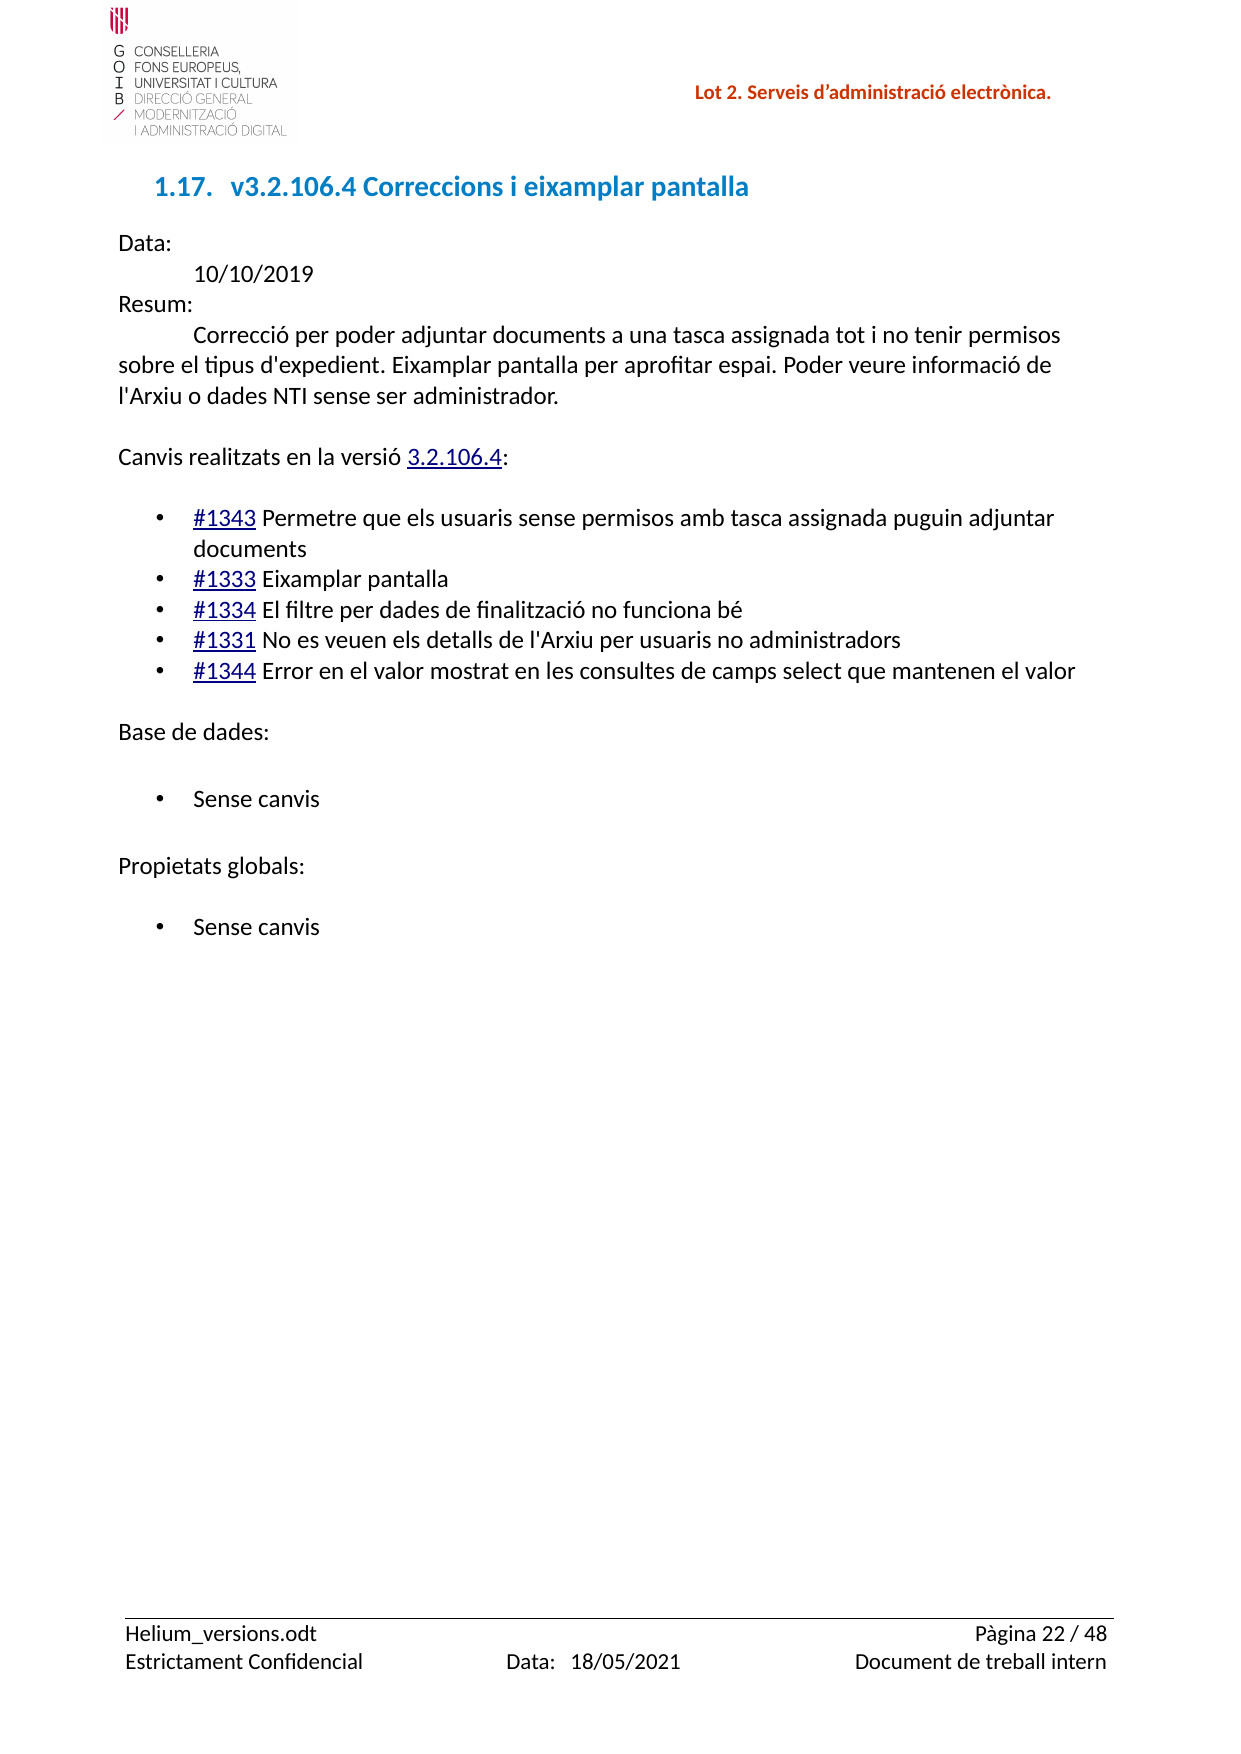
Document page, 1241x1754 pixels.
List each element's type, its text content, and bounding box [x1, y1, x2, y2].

text 10/10/2019 [118, 258, 1122, 289]
list #1331 No es veuen els detalls de l'Arxiu per usuaris no administradors [156, 624, 1122, 655]
text Base de dades: [118, 716, 1122, 746]
list #1343 Permetre que els usuaris sense permisos amb tasca assignada puguin adjuntar documents [156, 502, 1122, 563]
text Resum: [118, 289, 1122, 319]
subtitle v3.2.106.4 Correccions i eixamplar pantalla [153, 168, 1122, 204]
list #1334 El filtre per dades de finalització no funciona bé [156, 594, 1122, 624]
text Data: [118, 228, 1122, 258]
list Sense canvis [156, 783, 1122, 813]
list #1333 Eixamplar pantalla [156, 563, 1122, 594]
text Propietats globals: [118, 850, 1122, 880]
list #1344 Error en el valor mostrat en les consultes de camps select que mantenen el valor [156, 655, 1122, 685]
text Correcció per poder adjuntar documents a una tasca assignada tot i no tenir permisos sobre el tipus d'expedient. Eixamplar pantalla per aprofitar espai. Poder veure informació de l'Arxiu o dades NTI sense ser administrador. [118, 319, 1122, 411]
text Canvis realitzats en la versió 3.2.106.4: [118, 441, 1122, 472]
picture [100, 0, 297, 144]
list Sense canvis [156, 911, 1122, 941]
